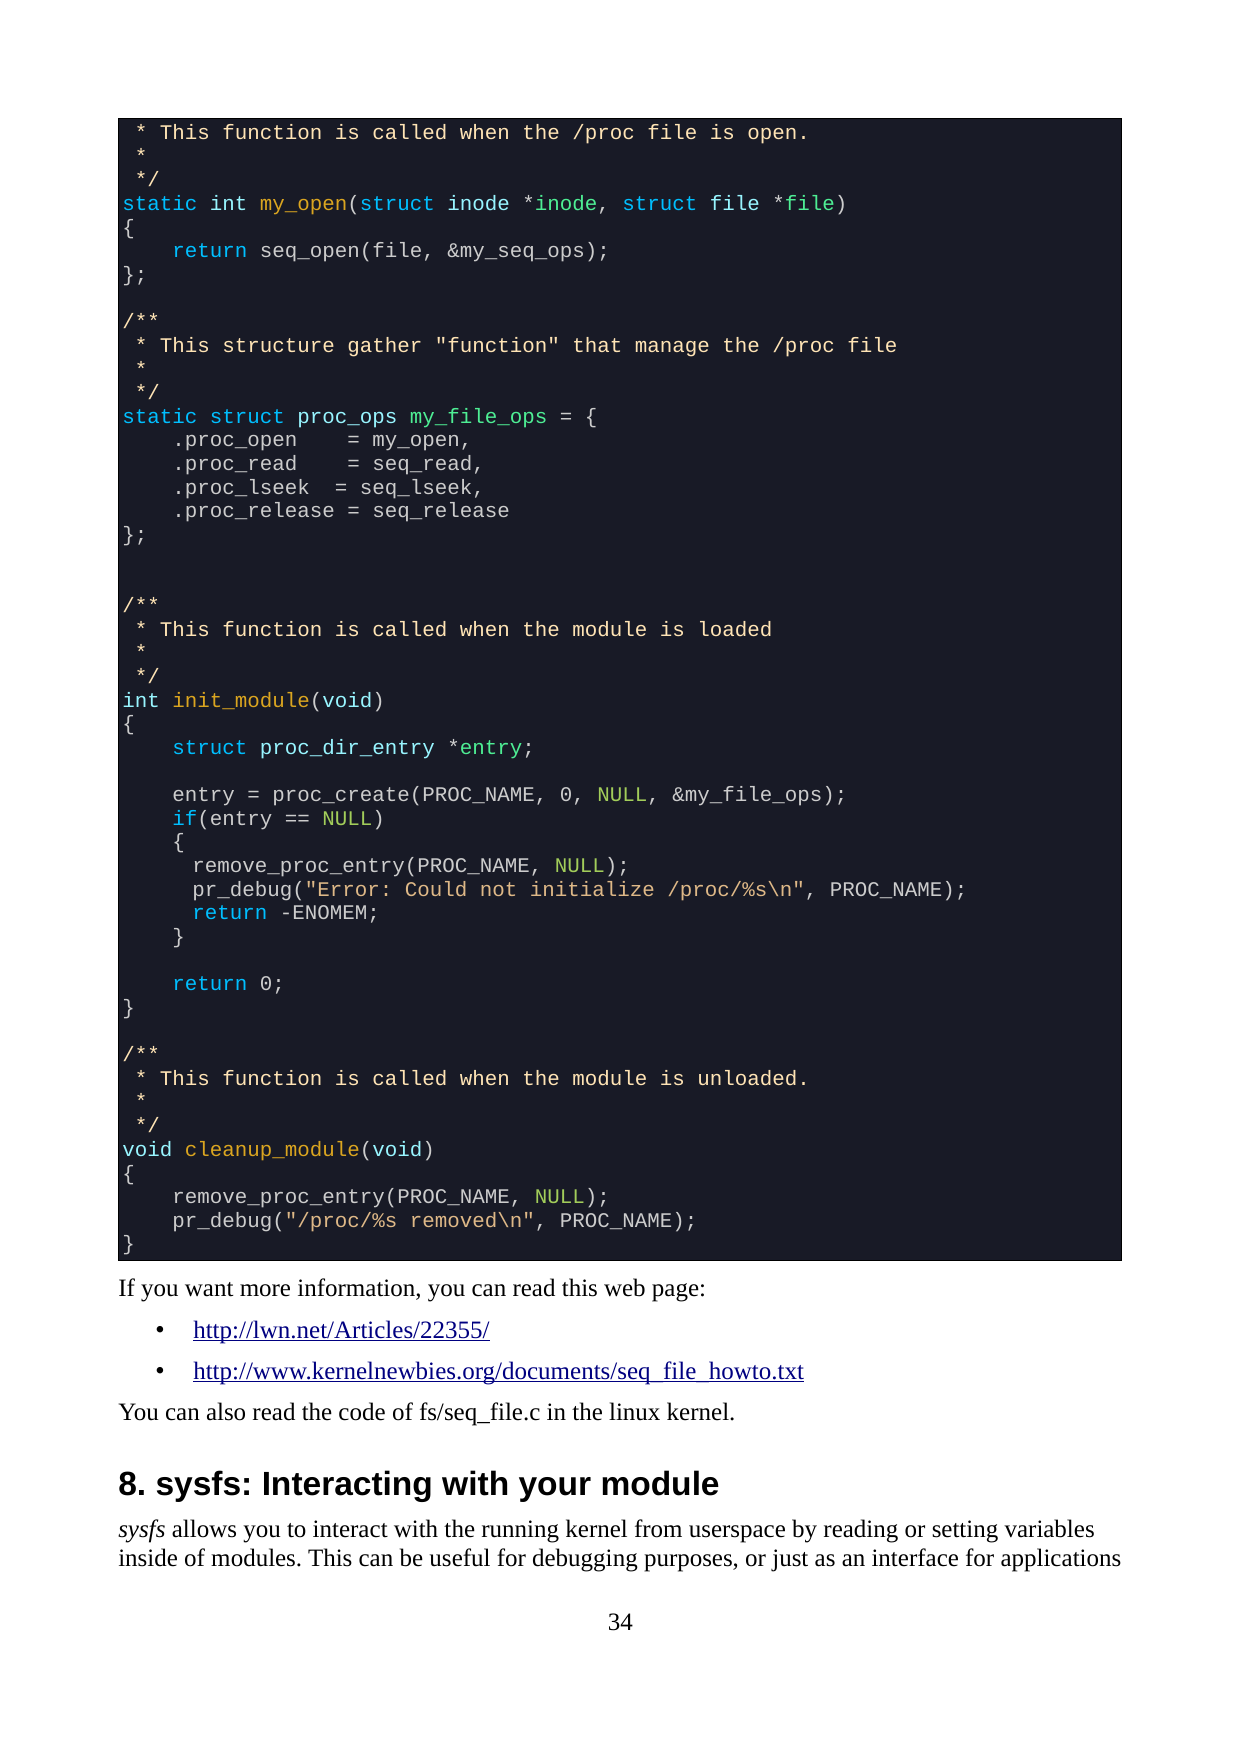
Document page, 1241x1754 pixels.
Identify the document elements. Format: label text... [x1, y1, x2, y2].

text int init_module(void) [119, 686, 1121, 709]
subtitle sysfs: Interacting with your module [118, 1463, 1122, 1502]
text static struct proc_ops my_file_ops = { [119, 402, 1121, 426]
text .proc_open = my_open, [119, 426, 1121, 449]
text remove_proc_entry(PROC_NAME, NULL); [119, 1182, 1121, 1206]
text * [119, 638, 1121, 662]
text /** [119, 307, 1121, 331]
text .proc_lseek = seq_lseek, [119, 473, 1121, 496]
text */ [119, 1111, 1121, 1135]
text * This function is called when the /proc file is open. [119, 119, 1121, 142]
text */ [119, 662, 1121, 686]
list http://www.kernelnewbies.org/documents/seq_file_howto.txt [156, 1356, 1122, 1385]
text return -ENOMEM; [119, 898, 1121, 922]
text pr_debug("Error: Could not initialize /proc/%s\n", PROC_NAME); [119, 875, 1121, 898]
text } [119, 922, 1121, 946]
text * This structure gather "function" that manage the /proc file [119, 331, 1121, 354]
text */ [119, 378, 1121, 402]
text * This function is called when the module is loaded [119, 615, 1121, 638]
text } [119, 1229, 1121, 1260]
text /** [119, 1040, 1121, 1064]
text remove_proc_entry(PROC_NAME, NULL); [119, 851, 1121, 875]
text { [119, 213, 1121, 236]
text return seq_open(file, &my_seq_ops); [119, 236, 1121, 260]
text .proc_release = seq_release [119, 496, 1121, 520]
text */ [119, 165, 1121, 189]
text entry = proc_create(PROC_NAME, 0, NULL, &my_file_ops); [119, 780, 1121, 804]
text pr_debug("/proc/%s removed\n", PROC_NAME); [119, 1206, 1121, 1229]
text * [119, 1088, 1121, 1111]
text struct proc_dir_entry *entry; [119, 733, 1121, 757]
text .proc_read = seq_read, [119, 449, 1121, 473]
text * [119, 354, 1121, 378]
text /** [119, 591, 1121, 615]
text static int my_open(struct inode *inode, struct file *file) [119, 189, 1121, 213]
text { [119, 827, 1121, 851]
text If you want more information, you can read this web page: [118, 1273, 1122, 1302]
text void cleanup_module(void) [119, 1135, 1121, 1158]
text sysfs allows you to interact with the running kernel from userspace by reading or setting variables inside of modules. This can be useful for debugging purposes, or just as an interface for applications [118, 1514, 1122, 1572]
text You can also read the code of fs/seq_file.c in the linux kernel. [118, 1397, 1122, 1426]
text return 0; [119, 969, 1121, 993]
text * This function is called when the module is unloaded. [119, 1064, 1121, 1088]
text { [119, 1158, 1121, 1182]
text }; [119, 520, 1121, 544]
list http://lwn.net/Articles/22355/ [156, 1315, 1122, 1343]
text if(entry == NULL) [119, 804, 1121, 827]
text }; [119, 260, 1121, 284]
text } [119, 993, 1121, 1017]
text * [119, 142, 1121, 165]
text { [119, 709, 1121, 733]
